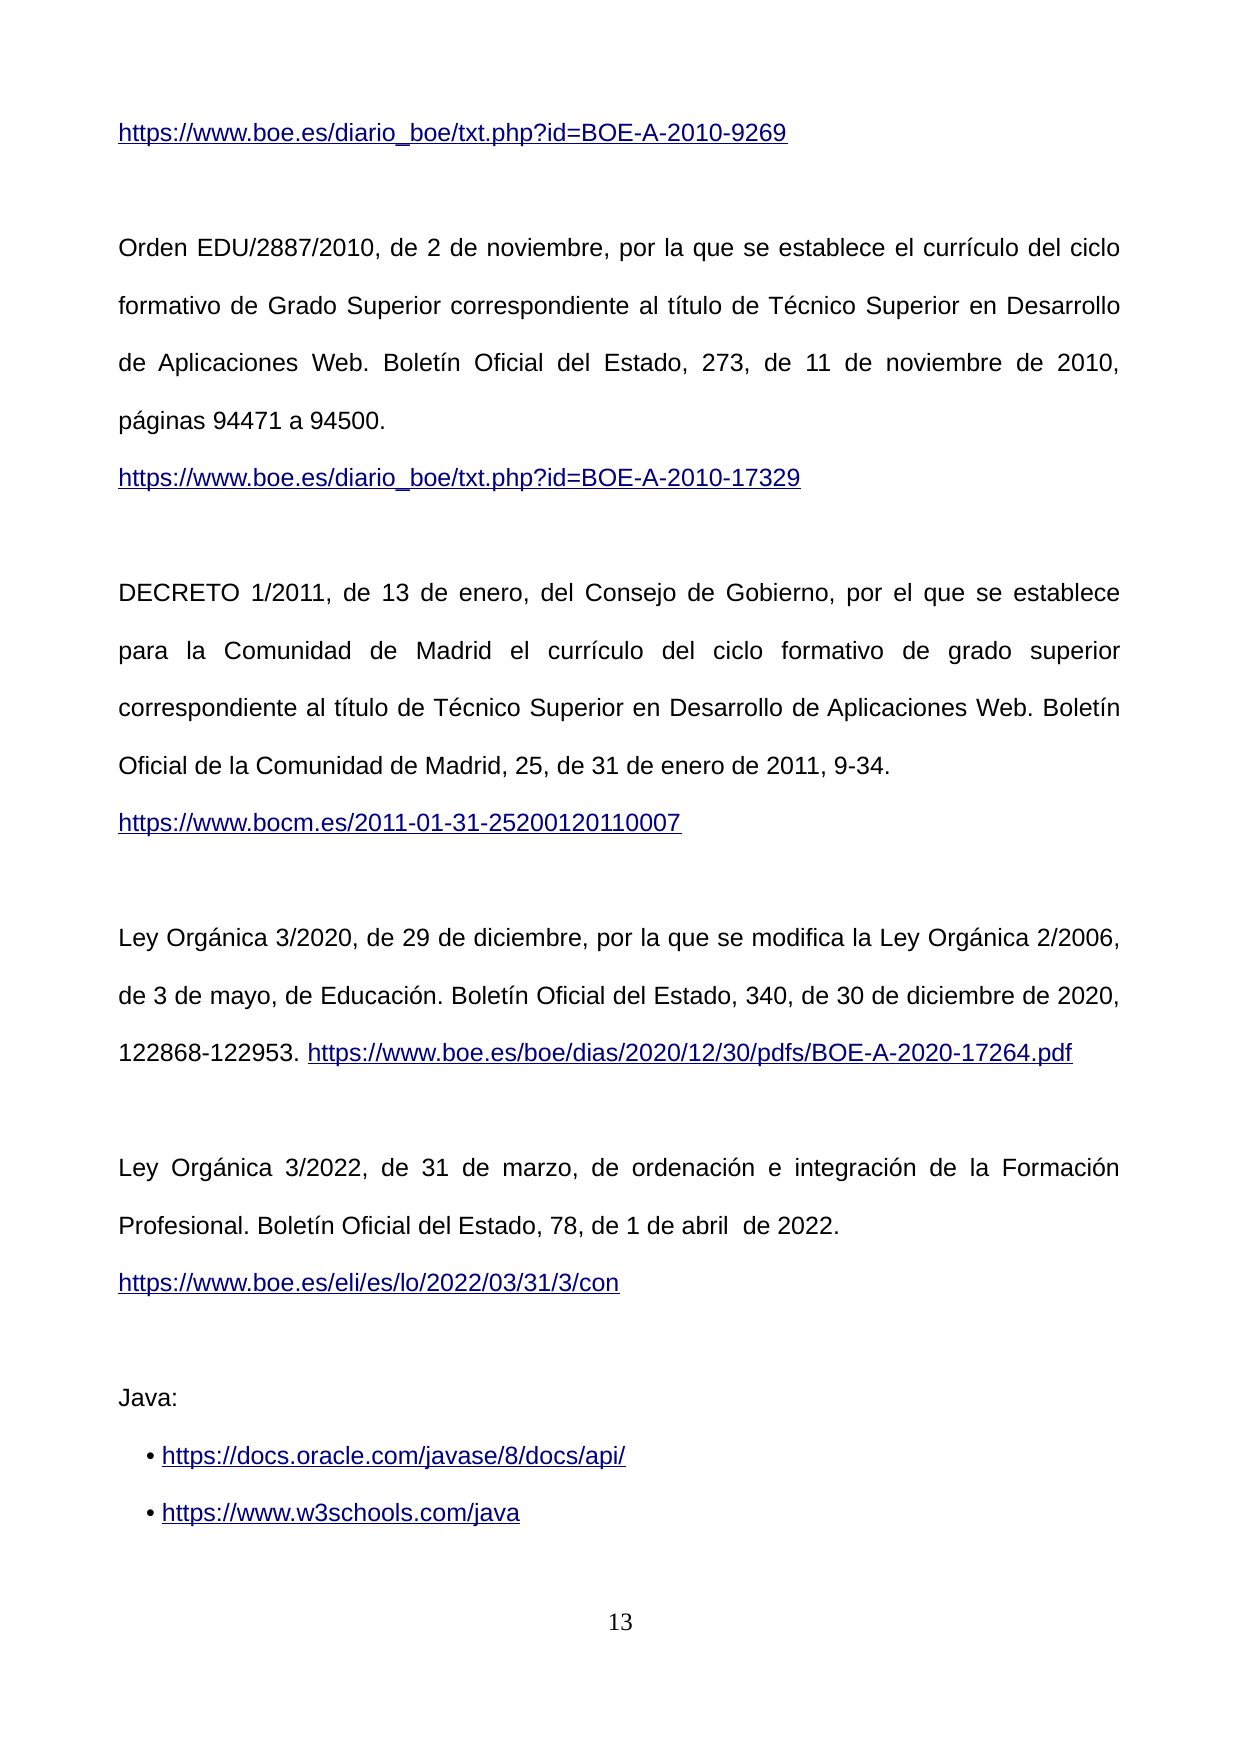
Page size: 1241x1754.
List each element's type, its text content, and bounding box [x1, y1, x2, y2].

text Java: [118, 1383, 1122, 1412]
text Orden EDU/2887/2010, de 2 de noviembre, por la que se establece el currículo del ciclo formativo de Grado Superior correspondiente al título de Técnico Superior en Desarrollo de Aplicaciones Web. Boletín Oficial del Estado, 273, de 11 de noviembre de 2010, páginas 94471 a 94500. [118, 233, 1122, 434]
text Ley Orgánica 3/2020, de 29 de diciembre, por la que se modifica la Ley Orgánica 2/2006, de 3 de mayo, de Educación. Boletín Oficial del Estado, 340, de 30 de diciembre de 2020, 122868-122953. https://www.boe.es/boe/dias/2020/12/30/pdfs/BOE-A-2020-17264.pdf [118, 923, 1122, 1067]
text https://www.boe.es/eli/es/lo/2022/03/31/3/con [118, 1268, 1122, 1297]
text • https://www.w3schools.com/java [118, 1498, 1122, 1527]
text https://www.boe.es/diario_boe/txt.php?id=BOE-A-2010-17329 [118, 463, 1122, 492]
text https://www.boe.es/diario_boe/txt.php?id=BOE-A-2010-9269 [118, 118, 1122, 147]
text https://www.bocm.es/2011-01-31-25200120110007 [118, 808, 1122, 837]
text Ley Orgánica 3/2022, de 31 de marzo, de ordenación e integración de la Formación Profesional. Boletín Oficial del Estado, 78, de 1 de abril de 2022. [118, 1153, 1122, 1239]
text • https://docs.oracle.com/javase/8/docs/api/ [118, 1441, 1122, 1469]
text DECRETO 1/2011, de 13 de enero, del Consejo de Gobierno, por el que se establece para la Comunidad de Madrid el currículo del ciclo formativo de grado superior correspondiente al título de Técnico Superior en Desarrollo de Aplicaciones Web. Boletín Oficial de la Comunidad de Madrid, 25, de 31 de enero de 2011, 9-34. [118, 578, 1122, 779]
